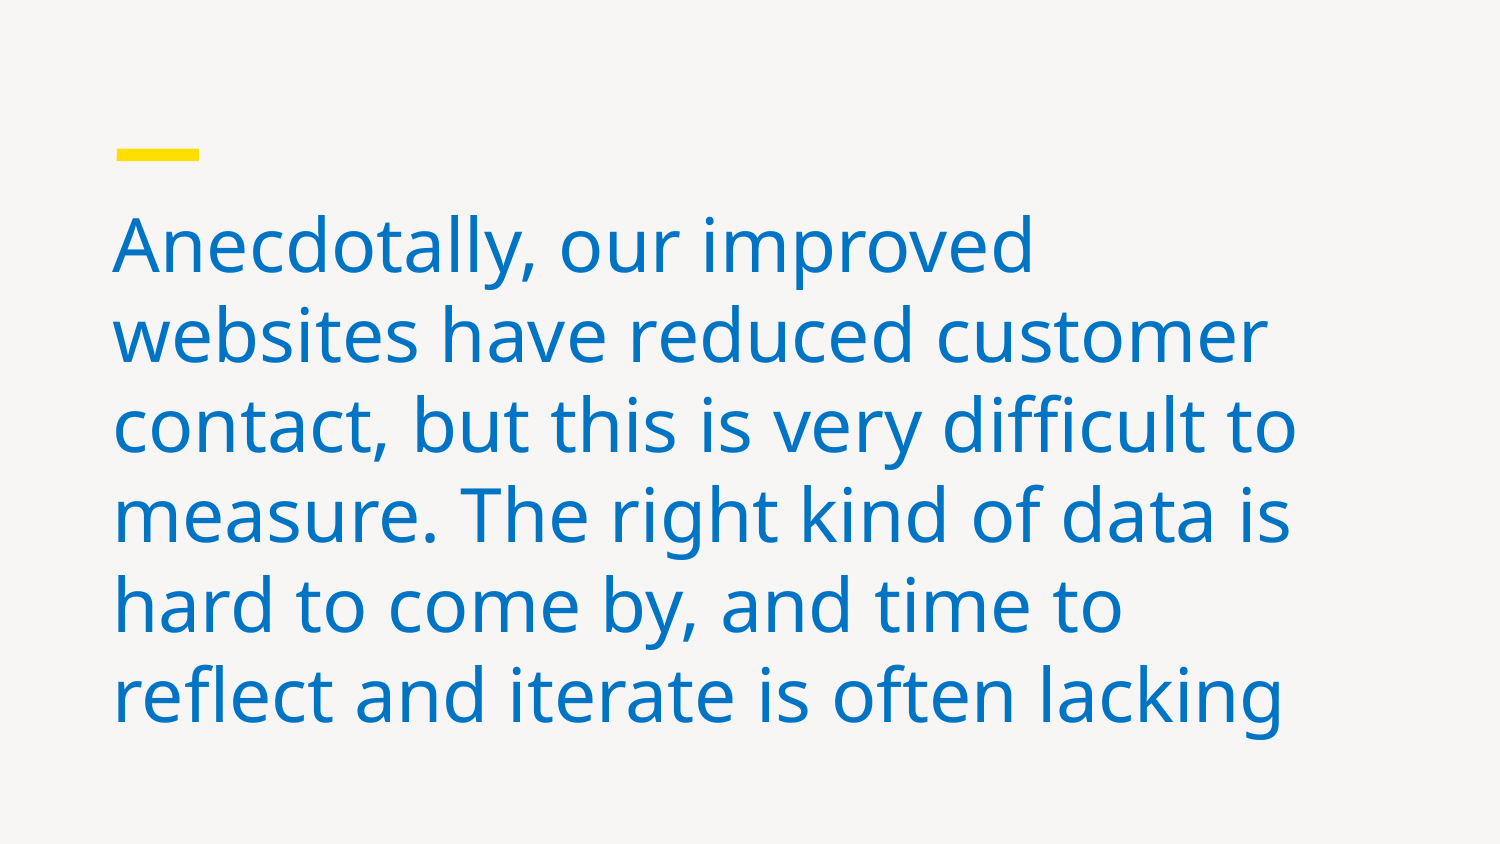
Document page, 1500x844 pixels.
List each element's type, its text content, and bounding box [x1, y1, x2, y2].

title Anecdotally, our improved websites have reduced customer contact, but this is very difficult to measure. The right kind of data is hard to come by, and time to reflect and iterate is often lacking [112, 197, 1360, 552]
